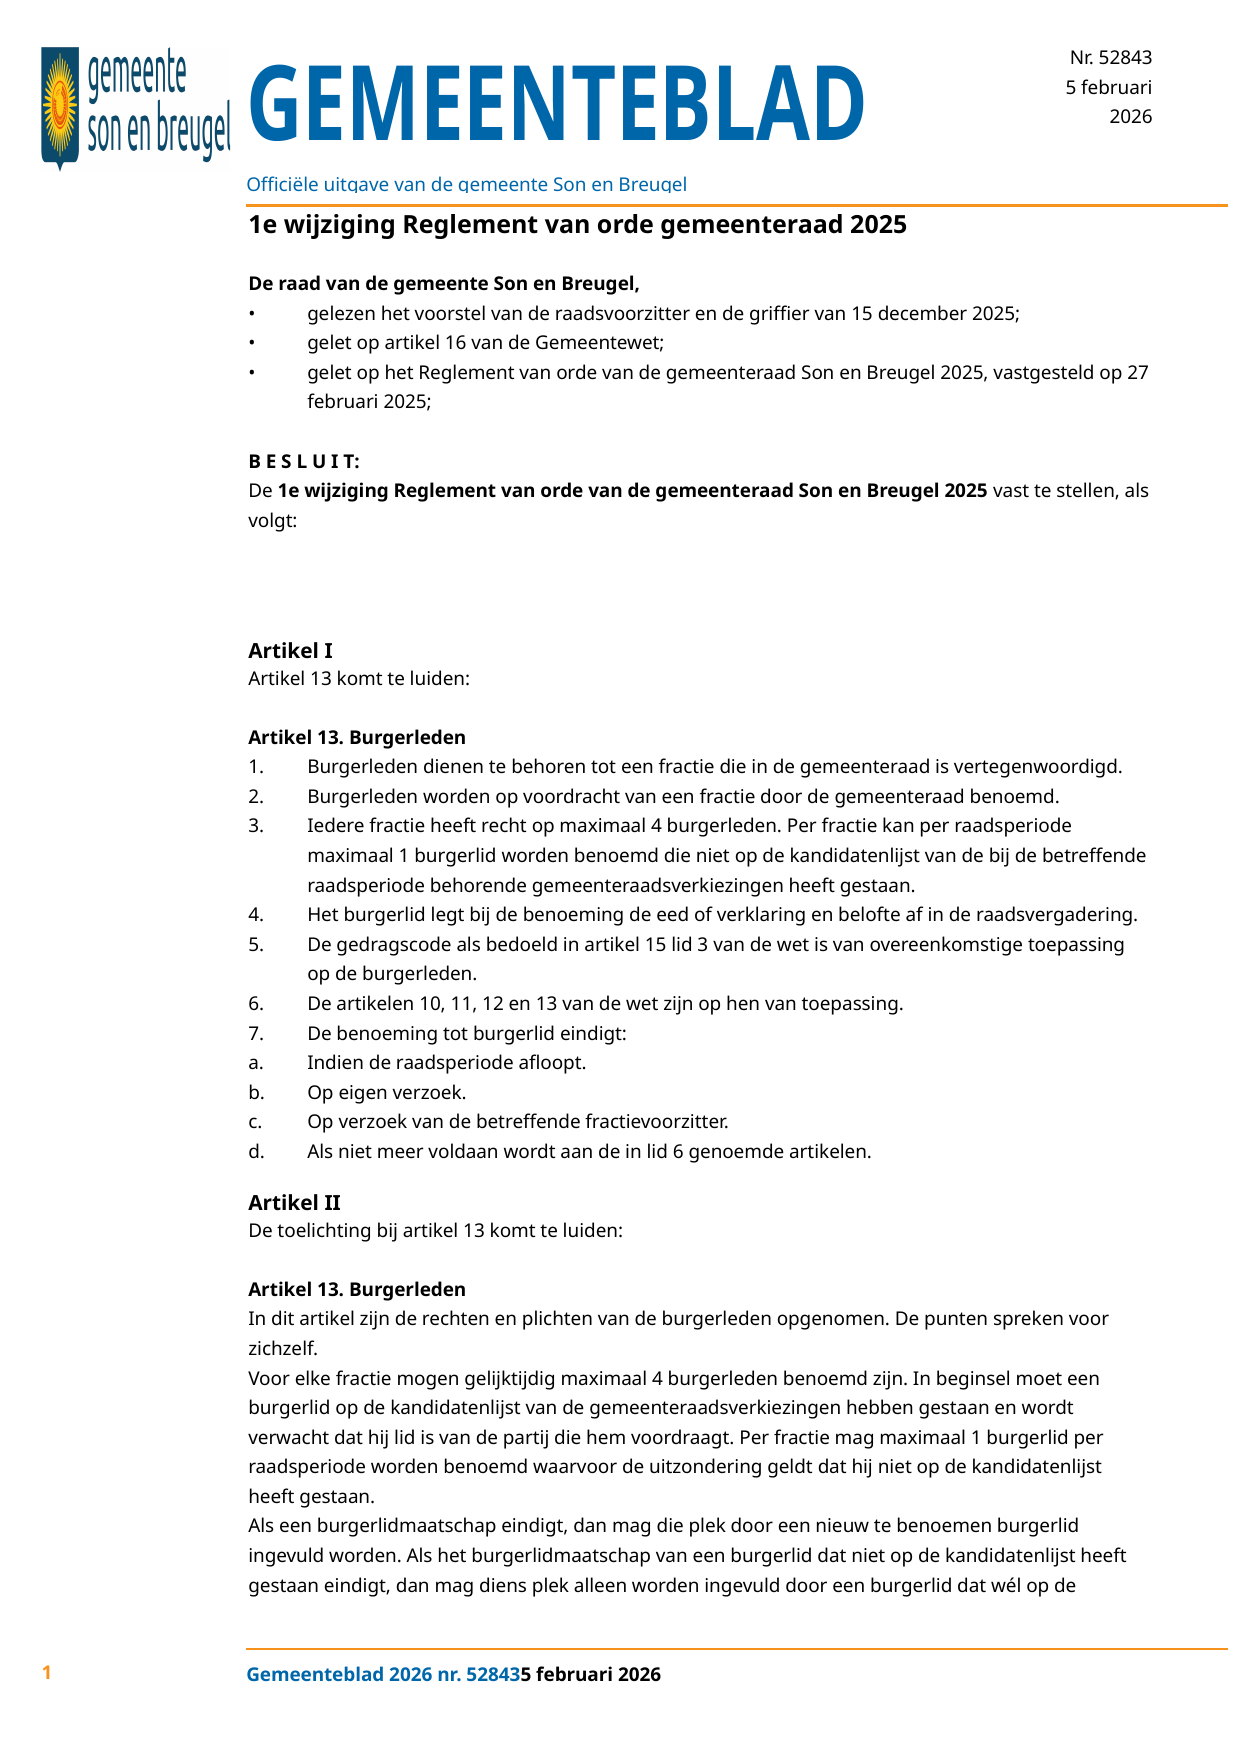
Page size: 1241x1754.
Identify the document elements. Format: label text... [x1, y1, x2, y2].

text Als een burgerlidmaatschap eindigt, dan mag die plek door een nieuw te benoemen burgerlid ingevuld worden. Als het burgerlidmaatschap van een burgerlid dat niet op de kandidatenlijst heeft gestaan eindigt, dan mag diens plek alleen worden ingevuld door een burgerlid dat wél op de [248, 1513, 1152, 1598]
list Het burgerlid legt bij de benoeming de eed of verklaring en belofte af in de raadsvergadering. [248, 901, 1152, 927]
text De raad van de gemeente Son en Breugel, [248, 270, 1152, 296]
text In dit artikel zijn de rechten en plichten van de burgerleden opgenomen. De punten spreken voor zichzelf. [248, 1306, 1152, 1361]
text Artikel II [248, 1188, 1152, 1217]
text Artikel I [248, 636, 1152, 665]
list gelezen het voorstel van de raadsvoorzitter en de griffier van 15 december 2025; [248, 300, 1152, 326]
list Burgerleden worden op voordracht van een fractie door de gemeenteraad benoemd. [248, 783, 1152, 809]
text B E S L U I T: [248, 448, 1152, 473]
list Indien de raadsperiode afloopt. [248, 1049, 1152, 1075]
text Voor elke fractie mogen gelijktijdig maximaal 4 burgerleden benoemd zijn. In beginsel moet een burgerlid op de kandidatenlijst van de gemeenteraadsverkiezingen hebben gestaan en wordt verwacht dat hij lid is van de partij die hem voordraagt. Per fractie mag maximaal 1 burgerlid per raadsperiode worden benoemd waarvoor de uitzondering geldt dat hij niet op de kandidatenlijst heeft gestaan. [248, 1365, 1152, 1509]
text Artikel 13. Burgerleden [248, 1276, 1152, 1302]
list De gedragscode als bedoeld in artikel 15 lid 3 van de wet is van overeenkomstige toepassing op de burgerleden. [248, 931, 1152, 986]
list De benoeming tot burgerlid eindigt: [248, 1020, 1152, 1045]
text De toelichting bij artikel 13 komt te luiden: [248, 1217, 1152, 1243]
list De artikelen 10, 11, 12 en 13 van de wet zijn op hen van toepassing. [248, 990, 1152, 1016]
text De 1e wijziging Reglement van orde van de gemeenteraad Son en Breugel 2025 vast te stellen, als volgt: [248, 477, 1152, 533]
text Artikel 13 komt te luiden: [248, 665, 1152, 690]
text Artikel 13. Burgerleden [248, 724, 1152, 749]
picture [41, 47, 231, 172]
list Burgerleden dienen te behoren tot een fractie die in de gemeenteraad is vertegenwoordigd. [248, 753, 1152, 779]
text 1e wijziging Reglement van orde gemeenteraad 2025 [248, 207, 1152, 241]
list gelet op het Reglement van orde van de gemeenteraad Son en Breugel 2025, vastgesteld op 27 februari 2025; [248, 359, 1152, 414]
list Iedere fractie heeft recht op maximaal 4 burgerleden. Per fractie kan per raadsperiode maximaal 1 burgerlid worden benoemd die niet op de kandidatenlijst van de bij de betreffende raadsperiode behorende gemeenteraadsverkiezingen heeft gestaan. [248, 813, 1152, 897]
list gelet op artikel 16 van de Gemeentewet; [248, 329, 1152, 355]
list Op verzoek van de betreffende fractievoorzitter. [248, 1108, 1152, 1134]
list Als niet meer voldaan wordt aan de in lid 6 genoemde artikelen. [248, 1138, 1152, 1164]
list Op eigen verzoek. [248, 1079, 1152, 1104]
